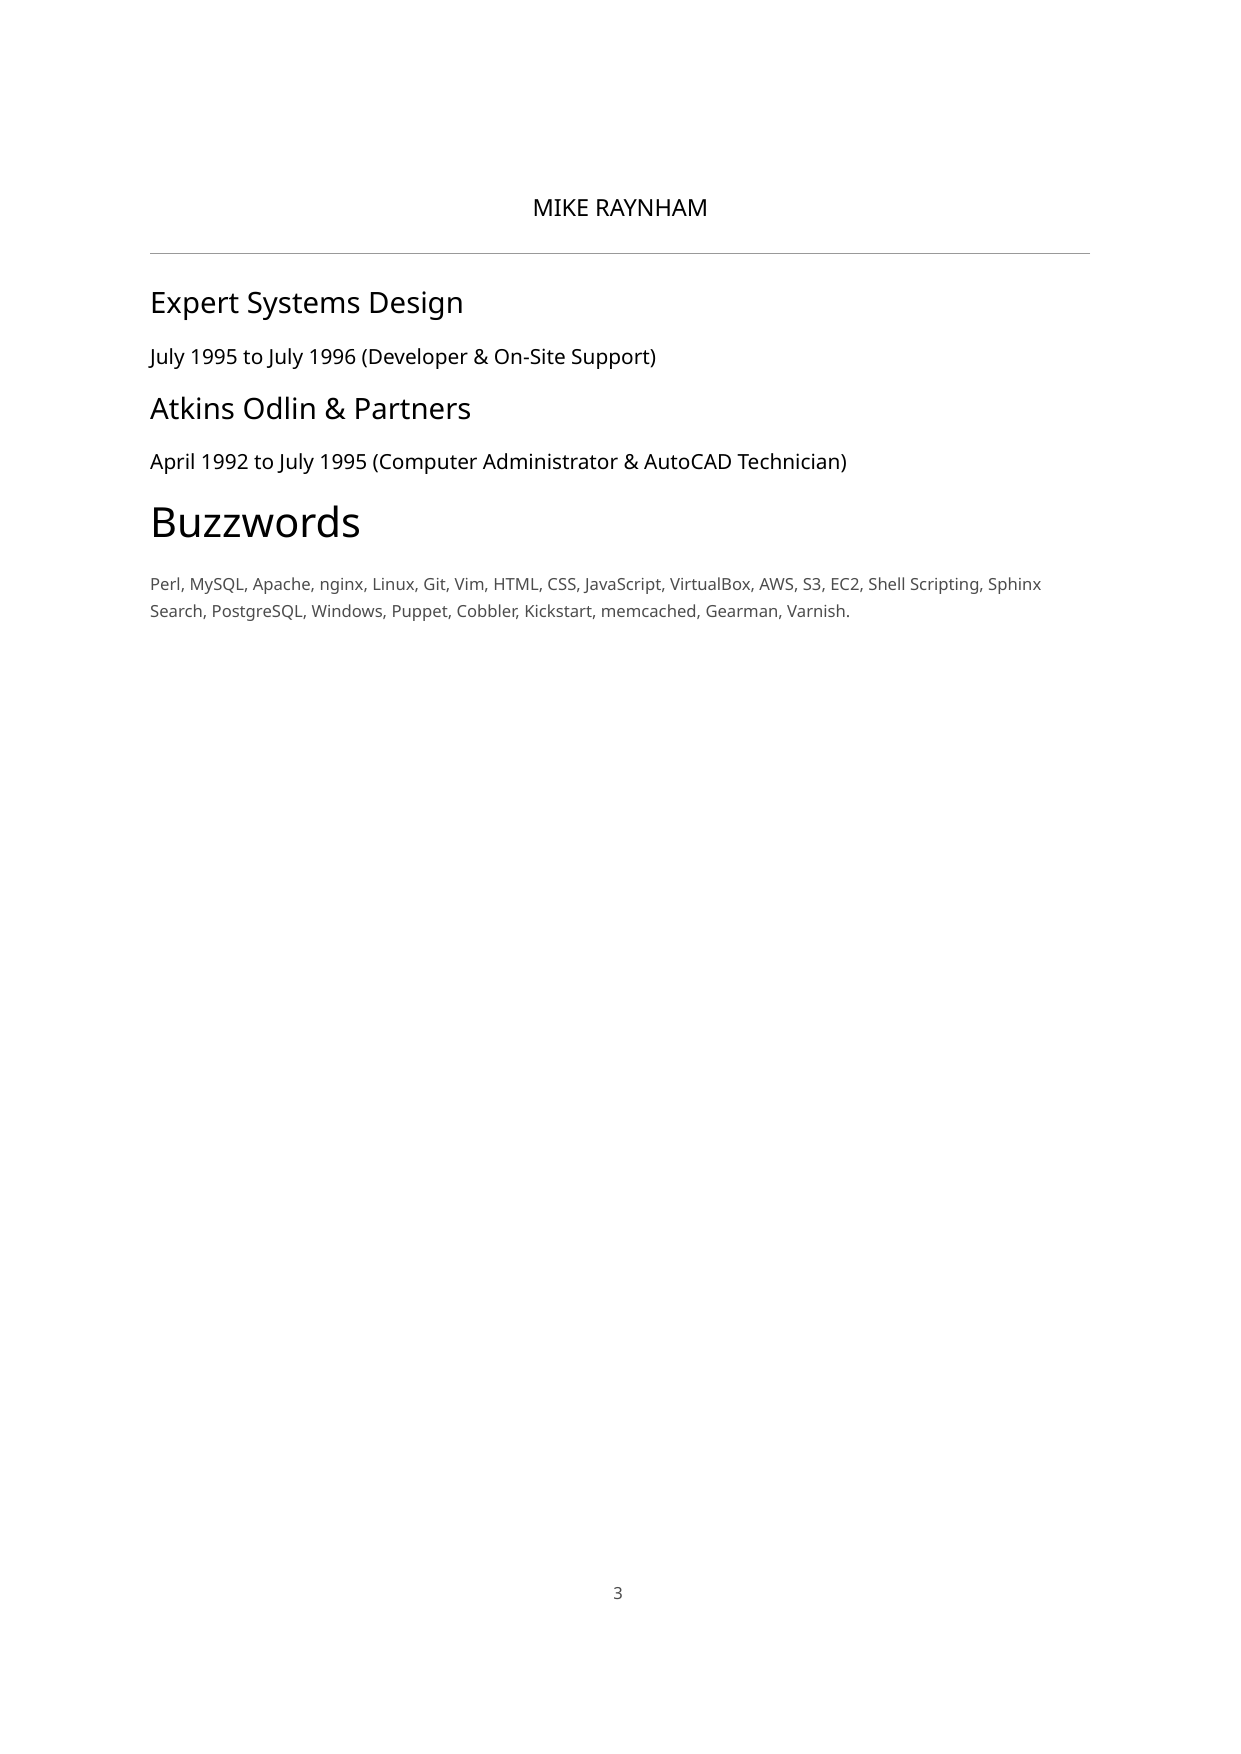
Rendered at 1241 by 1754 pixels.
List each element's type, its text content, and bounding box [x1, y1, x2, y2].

subtitle Expert Systems Design [150, 282, 1090, 322]
text Perl, MySQL, Apache, nginx, Linux, Git, Vim, HTML, CSS, JavaScript, VirtualBox, AWS, S3, EC2, Shell Scripting, Sphinx Search, PostgreSQL, Windows, Puppet, Cobbler, Kickstart, memcached, Gearman, Varnish. [150, 573, 1090, 623]
subtitle Buzzwords [150, 493, 1090, 550]
subtitle July 1995 to July 1996 (Developer & On-Site Support) [150, 342, 1090, 370]
subtitle Atkins Odlin & Partners [150, 388, 1090, 428]
subtitle April 1992 to July 1995 (Computer Administrator & AutoCAD Technician) [150, 447, 1090, 476]
